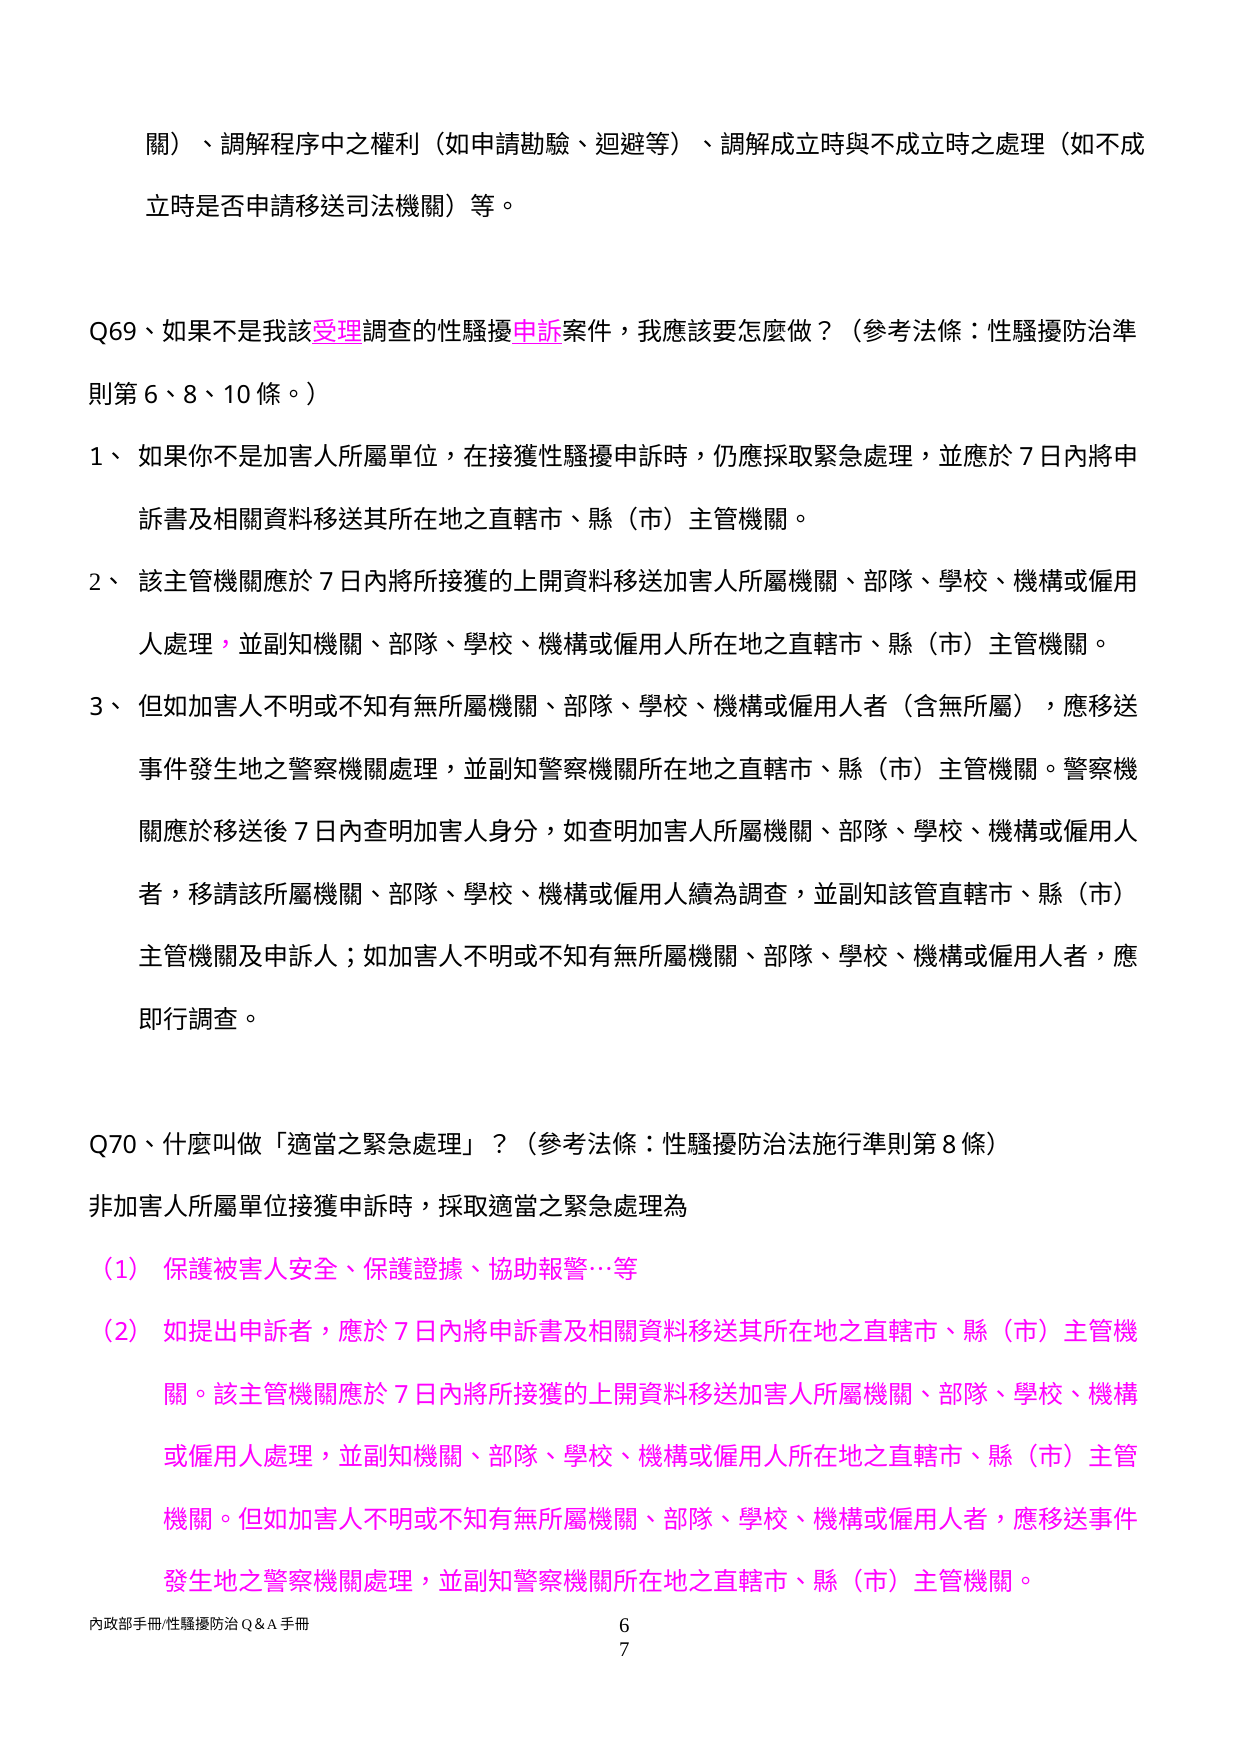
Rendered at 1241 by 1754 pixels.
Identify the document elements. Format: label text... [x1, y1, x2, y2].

text 關）、調解程序中之權利（如申請勘驗、迴避等）、調解成立時與不成立時之處理（如不成立時是否申請移送司法機關）等。 [126, 101, 1152, 226]
text Q69、如果不是我該受理調查的性騷擾申訴案件，我應該要怎麼做？（參考法條：性騷擾防治準則第6、8、10條。） [89, 288, 1152, 413]
text Q70、什麼叫做「適當之緊急處理」？（參考法條：性騷擾防治法施行準則第8條） [89, 1101, 1152, 1163]
list 如果你不是加害人所屬單位，在接獲性騷擾申訴時，仍應採取緊急處理，並應於7日內將申訴書及相關資料移送其所在地之直轄市、縣（市）主管機關。 [89, 413, 1152, 538]
list 保護被害人安全、保護證據、協助報警…等 [89, 1226, 1152, 1288]
list 但如加害人不明或不知有無所屬機關、部隊、學校、機構或僱用人者（含無所屬），應移送事件發生地之警察機關處理，並副知警察機關所在地之直轄市、縣（市）主管機關。警察機關應於移送後7日內查明加害人身分，如查明加害人所屬機關、部隊、學校、機構或僱用人者，移請該所屬機關、部隊、學校、機構或僱用人續為調查，並副知該管直轄市、縣（市）主管機關及申訴人；如加害人不明或不知有無所屬機關、部隊、學校、機構或僱用人者，應即行調查。 [89, 663, 1152, 1038]
text 非加害人所屬單位接獲申訴時，採取適當之緊急處理為 [89, 1163, 1152, 1226]
list 該主管機關應於7日內將所接獲的上開資料移送加害人所屬機關、部隊、學校、機構或僱用人處理，並副知機關、部隊、學校、機構或僱用人所在地之直轄市、縣（市）主管機關。 [89, 538, 1152, 663]
list 如提出申訴者，應於7日內將申訴書及相關資料移送其所在地之直轄市、縣（市）主管機關。該主管機關應於7日內將所接獲的上開資料移送加害人所屬機關、部隊、學校、機構或僱用人處理，並副知機關、部隊、學校、機構或僱用人所在地之直轄市、縣（市）主管機關。但如加害人不明或不知有無所屬機關、部隊、學校、機構或僱用人者，應移送事件發生地之警察機關處理，並副知警察機關所在地之直轄市、縣（市）主管機關。 [89, 1288, 1152, 1601]
